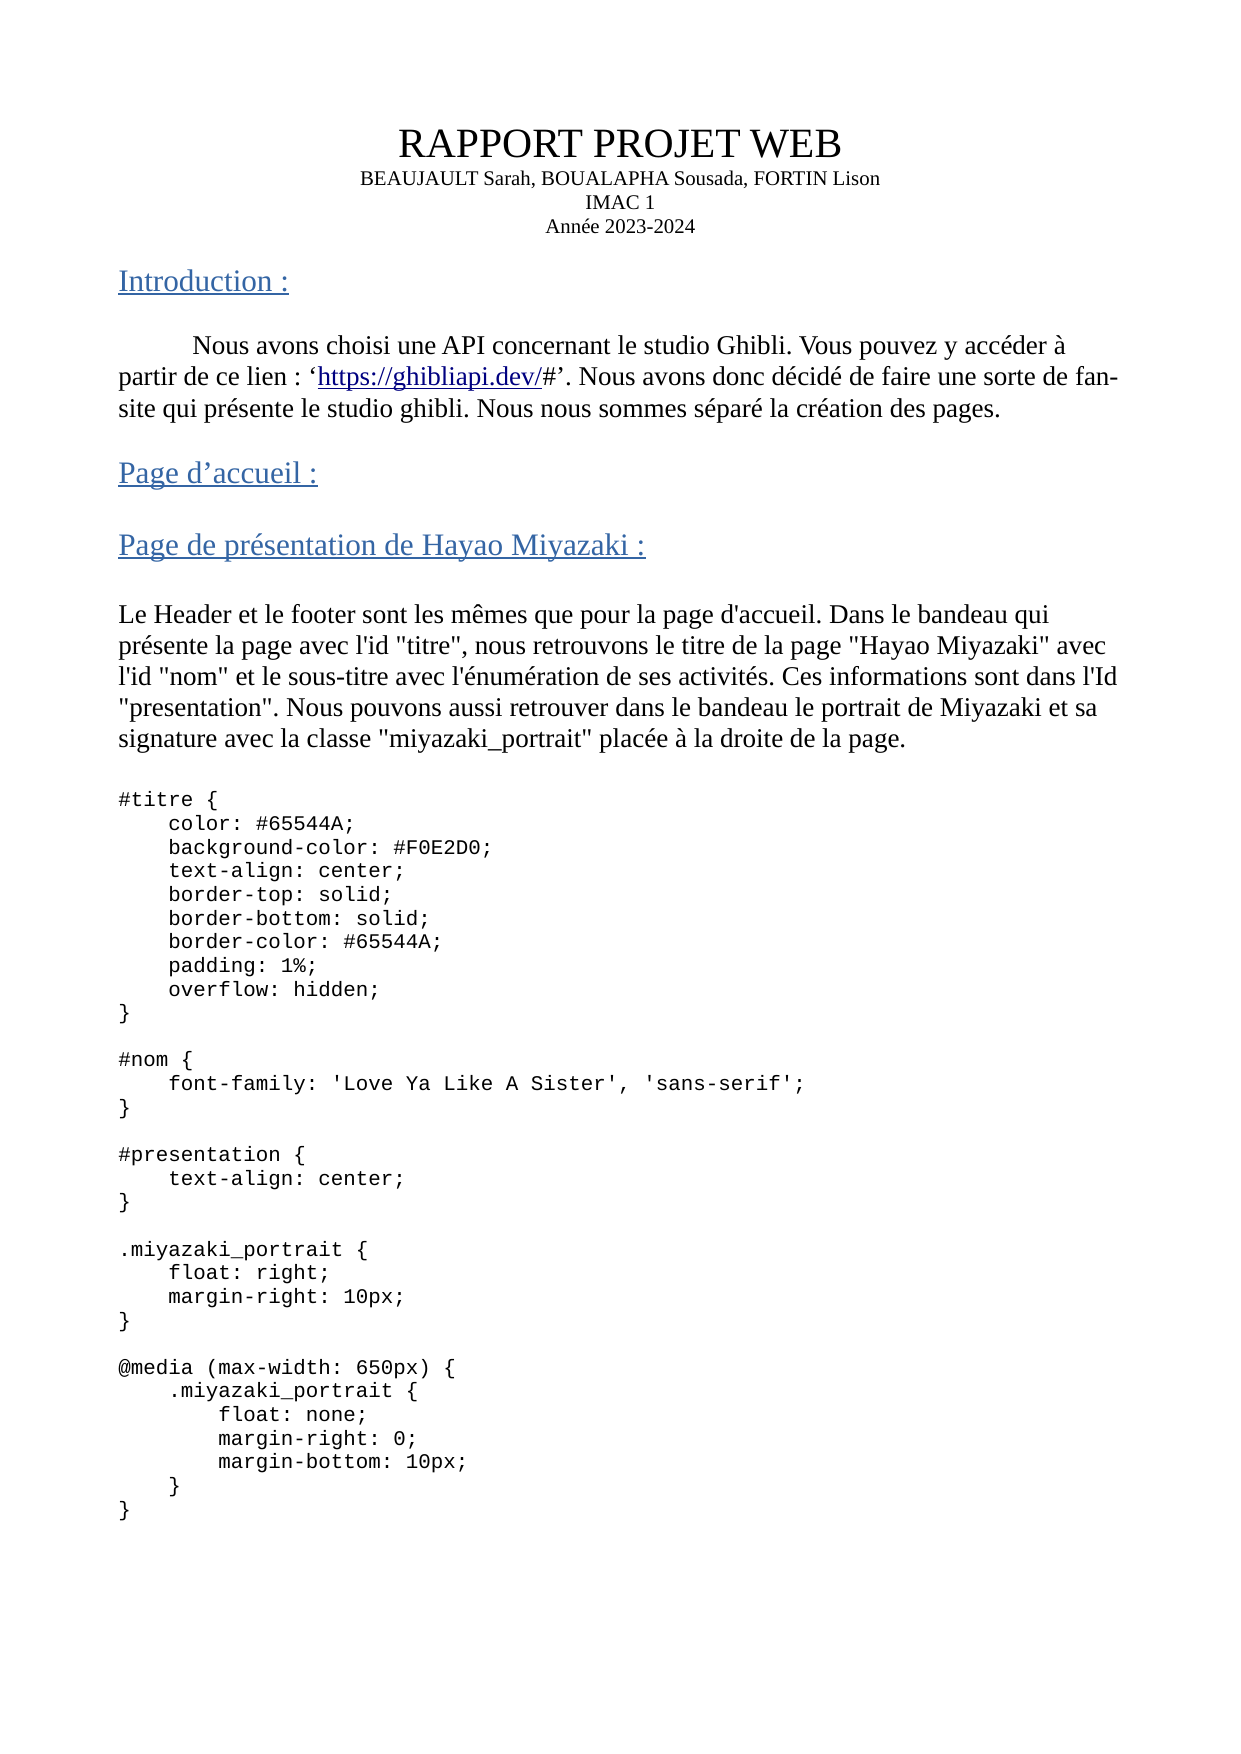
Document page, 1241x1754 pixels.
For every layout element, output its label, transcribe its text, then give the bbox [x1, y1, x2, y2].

text Le Header et le footer sont les mêmes que pour la page d'accueil. Dans le bandeau qui présente la page avec l'id "titre", nous retrouvons le titre de la page "Hayao Miyazaki" avec l'id "nom" et le sous-titre avec l'énumération de ses activités. Ces informations sont dans l'Id "presentation". Nous pouvons aussi retrouver dans le bandeau le portrait de Miyazaki et sa signature avec la classe "miyazaki_portrait" placée à la droite de la page. [118, 598, 1122, 753]
text Introduction : [118, 262, 1122, 298]
text #titre { color: #65544A; background-color: #F0E2D0; text-align: center; border-top: solid; border-bottom: solid; border-color: #65544A; padding: 1%; overflow: hidden; } #nom { font-family: 'Love Ya Like A Sister', 'sans-serif'; } #presentation { text-align: center; } .miyazaki_portrait { float: right; margin-right: 10px; } @media (max-width: 650px) { .miyazaki_portrait { float: none; margin-right: 0; margin-bottom: 10px; } } [118, 789, 1122, 1546]
text RAPPORT PROJET WEB [118, 118, 1122, 166]
text Année 2023-2024 [118, 214, 1122, 238]
text BEAUJAULT Sarah, BOUALAPHA Sousada, FORTIN Lison [118, 166, 1122, 190]
text Page d’accueil : [118, 454, 1122, 490]
text Nous avons choisi une API concernant le studio Ghibli. Vous pouvez y accéder à partir de ce lien : ‘https://ghibliapi.dev/#’. Nous avons donc décidé de faire une sorte de fan-site qui présente le studio ghibli. Nous nous sommes séparé la création des pages. [118, 329, 1122, 423]
text IMAC 1 [118, 190, 1122, 214]
text Page de présentation de Hayao Miyazaki : [118, 526, 1122, 562]
